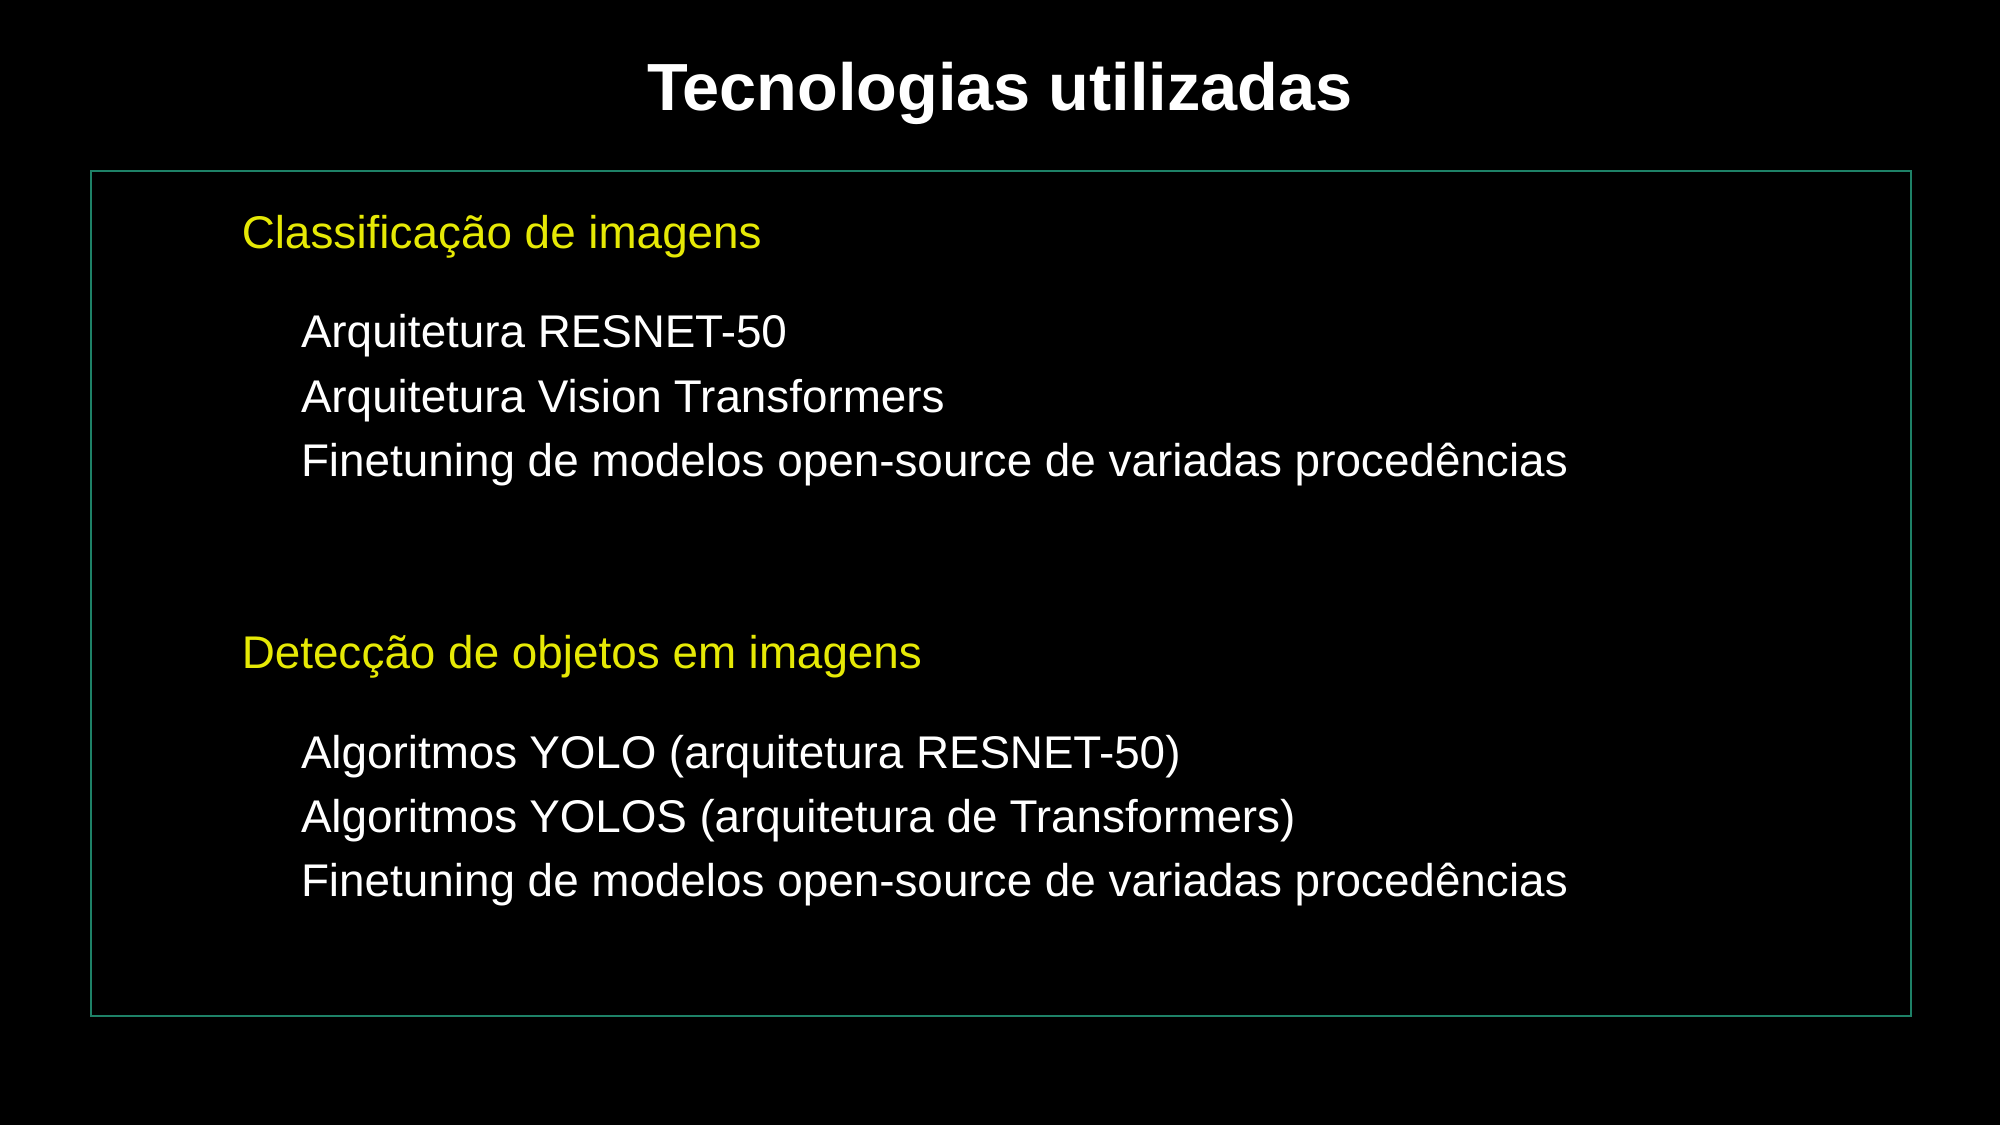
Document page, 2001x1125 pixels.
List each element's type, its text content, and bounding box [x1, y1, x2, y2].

title Tecnologias utilizadas [0, 42, 2000, 136]
list Classificação de imagens Arquitetura RESNET-50 Arquitetura Vision Transformers Finetuning de modelos open-source de variadas procedências Detecção de objetos em imagens Algoritmos YOLO (arquitetura RESNET-50) Algoritmos YOLOS (arquitetura de Transformers) Finetuning de modelos open-source de variadas procedências [226, 201, 1771, 939]
